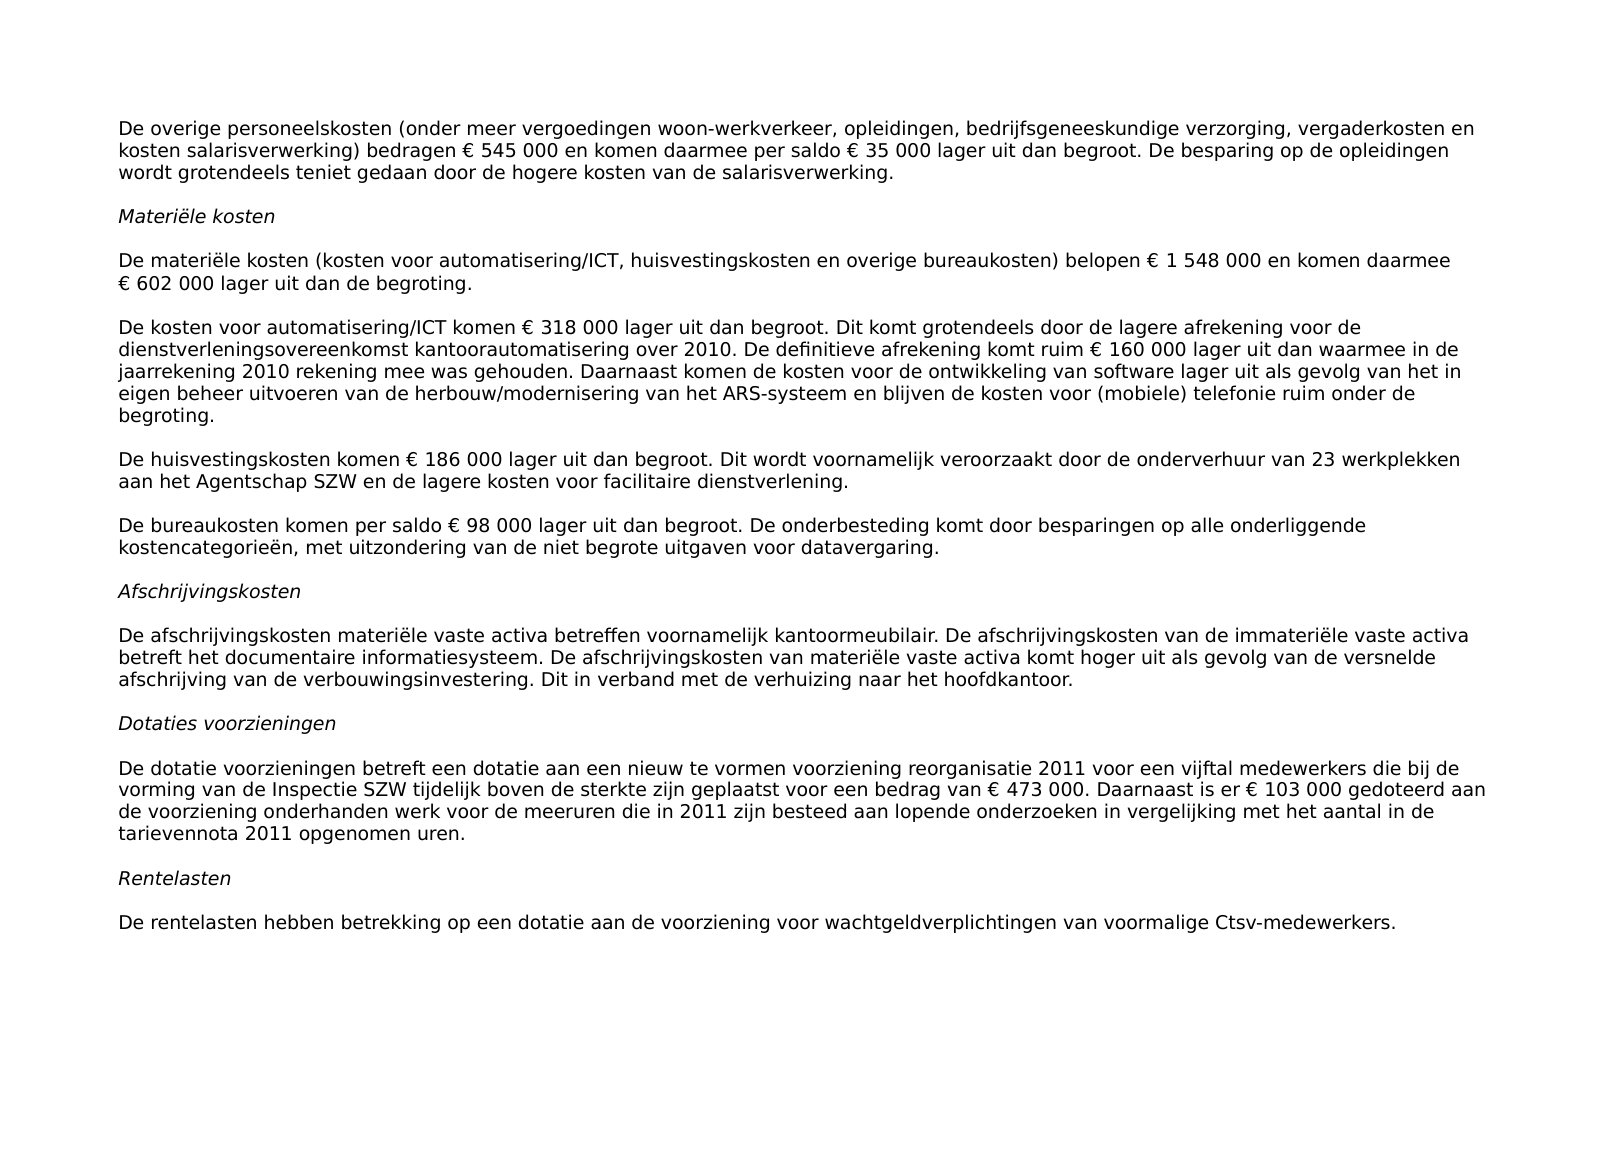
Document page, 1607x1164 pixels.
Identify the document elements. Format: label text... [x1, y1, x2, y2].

text De overige personeelskosten (onder meer vergoedingen woon-werkverkeer, opleidingen, bedrijfsgeneeskundige verzorging, vergaderkosten en kosten salarisverwerking) bedragen € 545 000 en komen daarmee per saldo € 35 000 lager uit dan begroot. De besparing op de opleidingen wordt grotendeels teniet gedaan door de hogere kosten van de salarisverwerking. [118, 118, 1488, 184]
text De afschrijvingskosten materiële vaste activa betreffen voornamelijk kantoormeubilair. De afschrijvingskosten van de immateriële vaste activa betreft het documentaire informatiesysteem. De afschrijvingskosten van materiële vaste activa komt hoger uit als gevolg van de versnelde afschrijving van de verbouwingsinvestering. Dit in verband met de verhuizing naar het hoofdkantoor. [118, 625, 1488, 691]
text De huisvestingskosten komen € 186 000 lager uit dan begroot. Dit wordt voornamelijk veroorzaakt door de onderverhuur van 23 werkplekken aan het Agentschap SZW en de lagere kosten voor facilitaire dienstverlening. [118, 449, 1488, 493]
text De rentelasten hebben betrekking op een dotatie aan de voorziening voor wachtgeldverplichtingen van voormalige Ctsv-medewerkers. [118, 912, 1488, 934]
subtitle Materiële kosten [118, 206, 1488, 228]
subtitle Rentelasten [118, 867, 1488, 889]
subtitle Dotaties voorzieningen [118, 713, 1488, 735]
text De dotatie voorzieningen betreft een dotatie aan een nieuw te vormen voorziening reorganisatie 2011 voor een vijftal medewerkers die bij de vorming van de Inspectie SZW tijdelijk boven de sterkte zijn geplaatst voor een bedrag van € 473 000. Daarnaast is er € 103 000 gedoteerd aan de voorziening onderhanden werk voor de meeruren die in 2011 zijn besteed aan lopende onderzoeken in vergelijking met het aantal in de tarievennota 2011 opgenomen uren. [118, 757, 1488, 845]
text De bureaukosten komen per saldo € 98 000 lager uit dan begroot. De onderbesteding komt door besparingen op alle onderliggende kostencategorieën, met uitzondering van de niet begrote uitgaven voor datavergaring. [118, 515, 1488, 559]
subtitle Afschrijvingskosten [118, 581, 1488, 603]
text De kosten voor automatisering/ICT komen € 318 000 lager uit dan begroot. Dit komt grotendeels door de lagere afrekening voor de dienstverleningsovereenkomst kantoorautomatisering over 2010. De definitieve afrekening komt ruim € 160 000 lager uit dan waarmee in de jaarrekening 2010 rekening mee was gehouden. Daarnaast komen de kosten voor de ontwikkeling van software lager uit als gevolg van het in eigen beheer uitvoeren van de herbouw/modernisering van het ARS-systeem en blijven de kosten voor (mobiele) telefonie ruim onder de begroting. [118, 317, 1488, 426]
text De materiële kosten (kosten voor automatisering/ICT, huisvestingskosten en overige bureaukosten) belopen € 1 548 000 en komen daarmee € 602 000 lager uit dan de begroting. [118, 250, 1488, 294]
